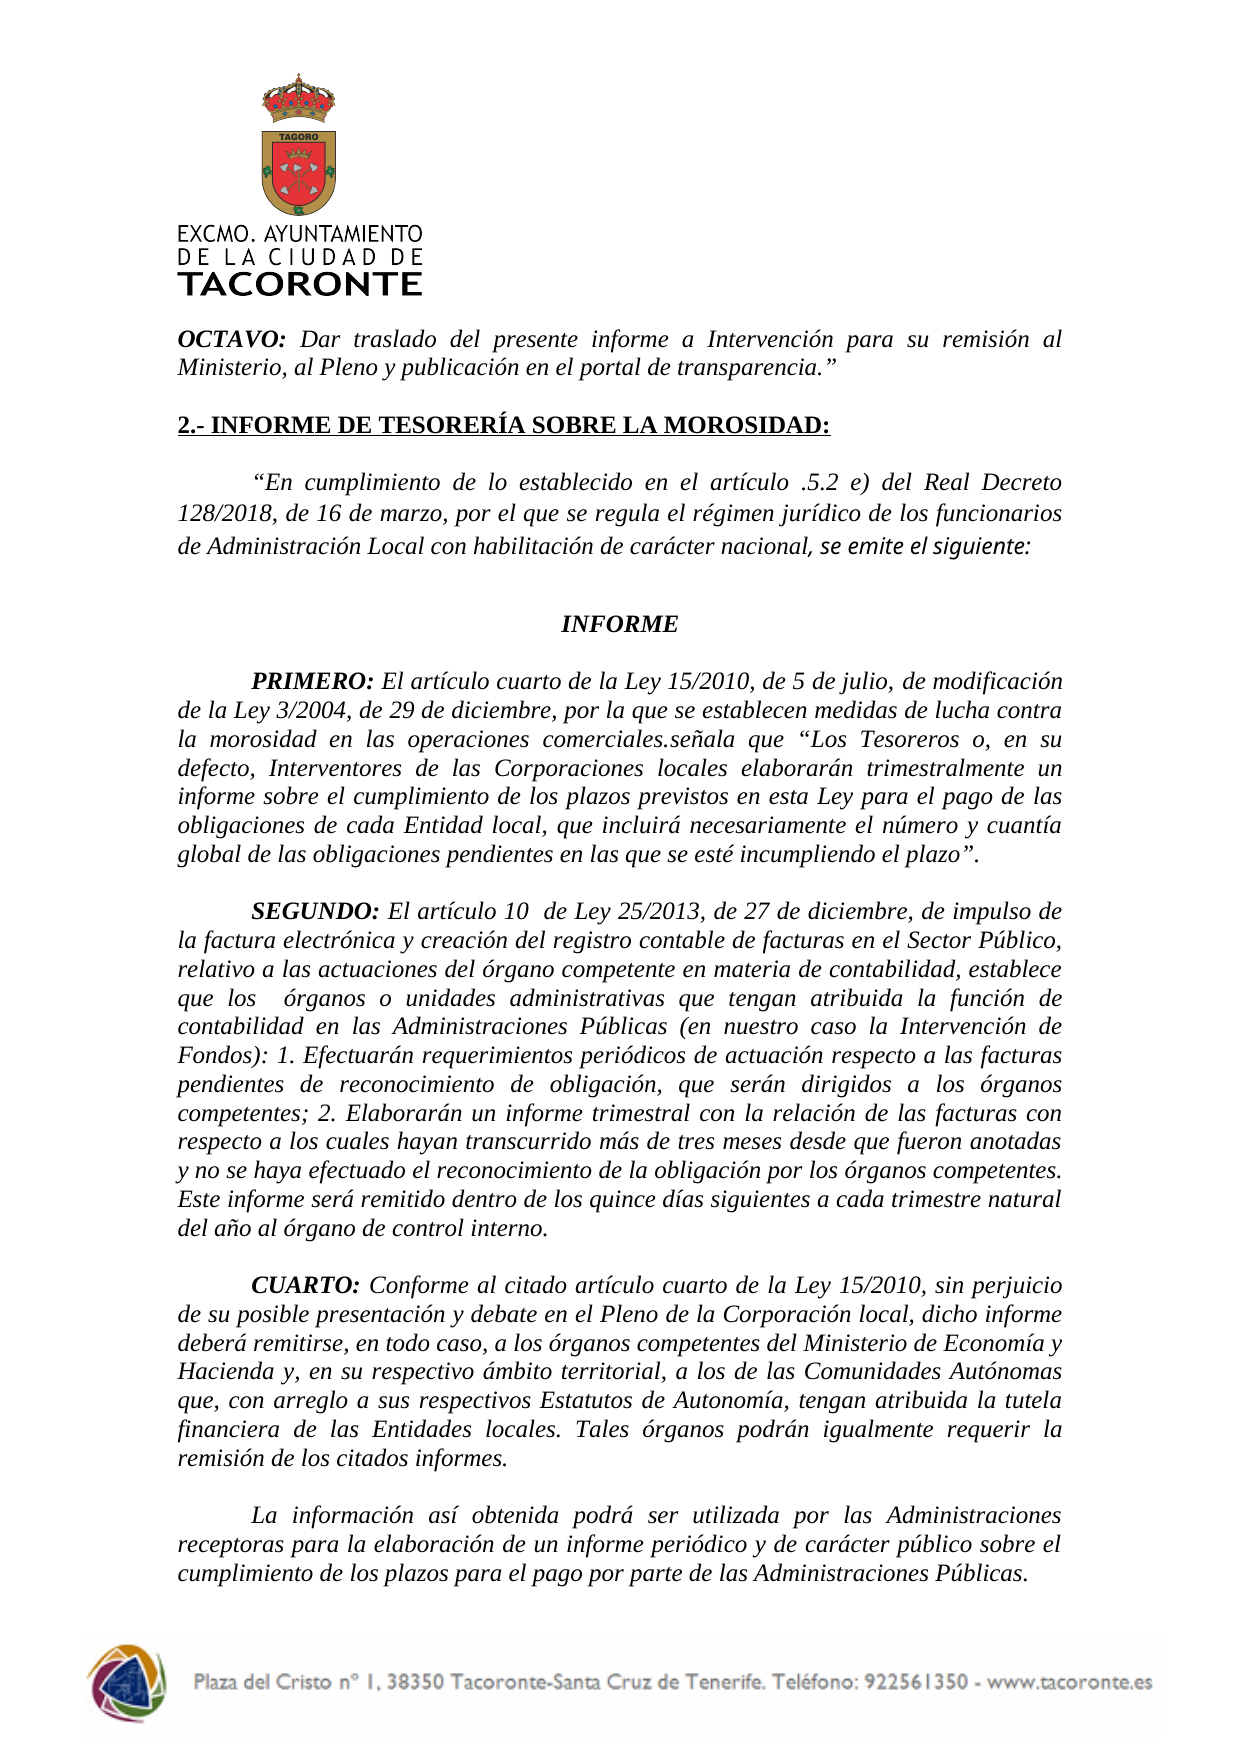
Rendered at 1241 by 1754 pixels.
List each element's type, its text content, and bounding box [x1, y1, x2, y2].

text OCTAVO: Dar traslado del presente informe a Intervención para su remisión al Ministerio, al Pleno y publicación en el portal de transparencia.” [177, 324, 1063, 381]
text SEGUNDO: El artículo 10 de Ley 25/2013, de 27 de diciembre, de impulso de la factura electrónica y creación del registro contable de facturas en el Sector Público, relativo a las actuaciones del órgano competente en materia de contabilidad, establece que los órganos o unidades administrativas que tengan atribuida la función de contabilidad en las Administraciones Públicas (en nuestro caso la Intervención de Fondos): 1. Efectuarán requerimientos periódicos de actuación respecto a las facturas pendientes de reconocimiento de obligación, que serán dirigidos a los órganos competentes; 2. Elaborarán un informe trimestral con la relación de las facturas con respecto a los cuales hayan transcurrido más de tres meses desde que fueron anotadas y no se haya efectuado el reconocimiento de la obligación por los órganos competentes. Este informe será remitido dentro de los quince días siguientes a cada trimestre natural del año al órgano de control interno. [177, 896, 1063, 1241]
text CUARTO: Conforme al citado artículo cuarto de la Ley 15/2010, sin perjuicio de su posible presentación y debate en el Pleno de la Corporación local, dicho informe deberá remitirse, en todo caso, a los órganos competentes del Ministerio de Economía y Hacienda y, en su respectivo ámbito territorial, a los de las Comunidades Autónomas que, con arreglo a sus respectivos Estatutos de Autonomía, tengan atribuida la tutela financiera de las Entidades locales. Tales órganos podrán igualmente requerir la remisión de los citados informes. [177, 1270, 1063, 1471]
text 2.- INFORME DE TESORERÍA SOBRE LA MOROSIDAD: [177, 410, 1063, 439]
picture [80, 1631, 1163, 1738]
text La información así obtenida podrá ser utilizada por las Administraciones receptoras para la elaboración de un informe periódico y de carácter público sobre el cumplimiento de los plazos para el pago por parte de las Administraciones Públicas. [177, 1500, 1063, 1586]
text PRIMERO: El artículo cuarto de la Ley 15/2010, de 5 de julio, de modificación de la Ley 3/2004, de 29 de diciembre, por la que se establecen medidas de lucha contra la morosidad en las operaciones comerciales.señala que “Los Tesoreros o, en su defecto, Interventores de las Corporaciones locales elaborarán trimestralmente un informe sobre el cumplimiento de los plazos previstos en esta Ley para el pago de las obligaciones de cada Entidad local, que incluirá necesariamente el número y cuantía global de las obligaciones pendientes en las que se esté incumpliendo el plazo”. [177, 666, 1063, 868]
subtitle INFORME [177, 609, 1063, 638]
text “En cumplimiento de lo establecido en el artículo .5.2 e) del Real Decreto 128/2018, de 16 de marzo, por el que se regula el régimen jurídico de los funcionarios de Administración Local con habilitación de carácter nacional, se emite el siguiente: [177, 467, 1063, 561]
picture [177, 73, 422, 296]
